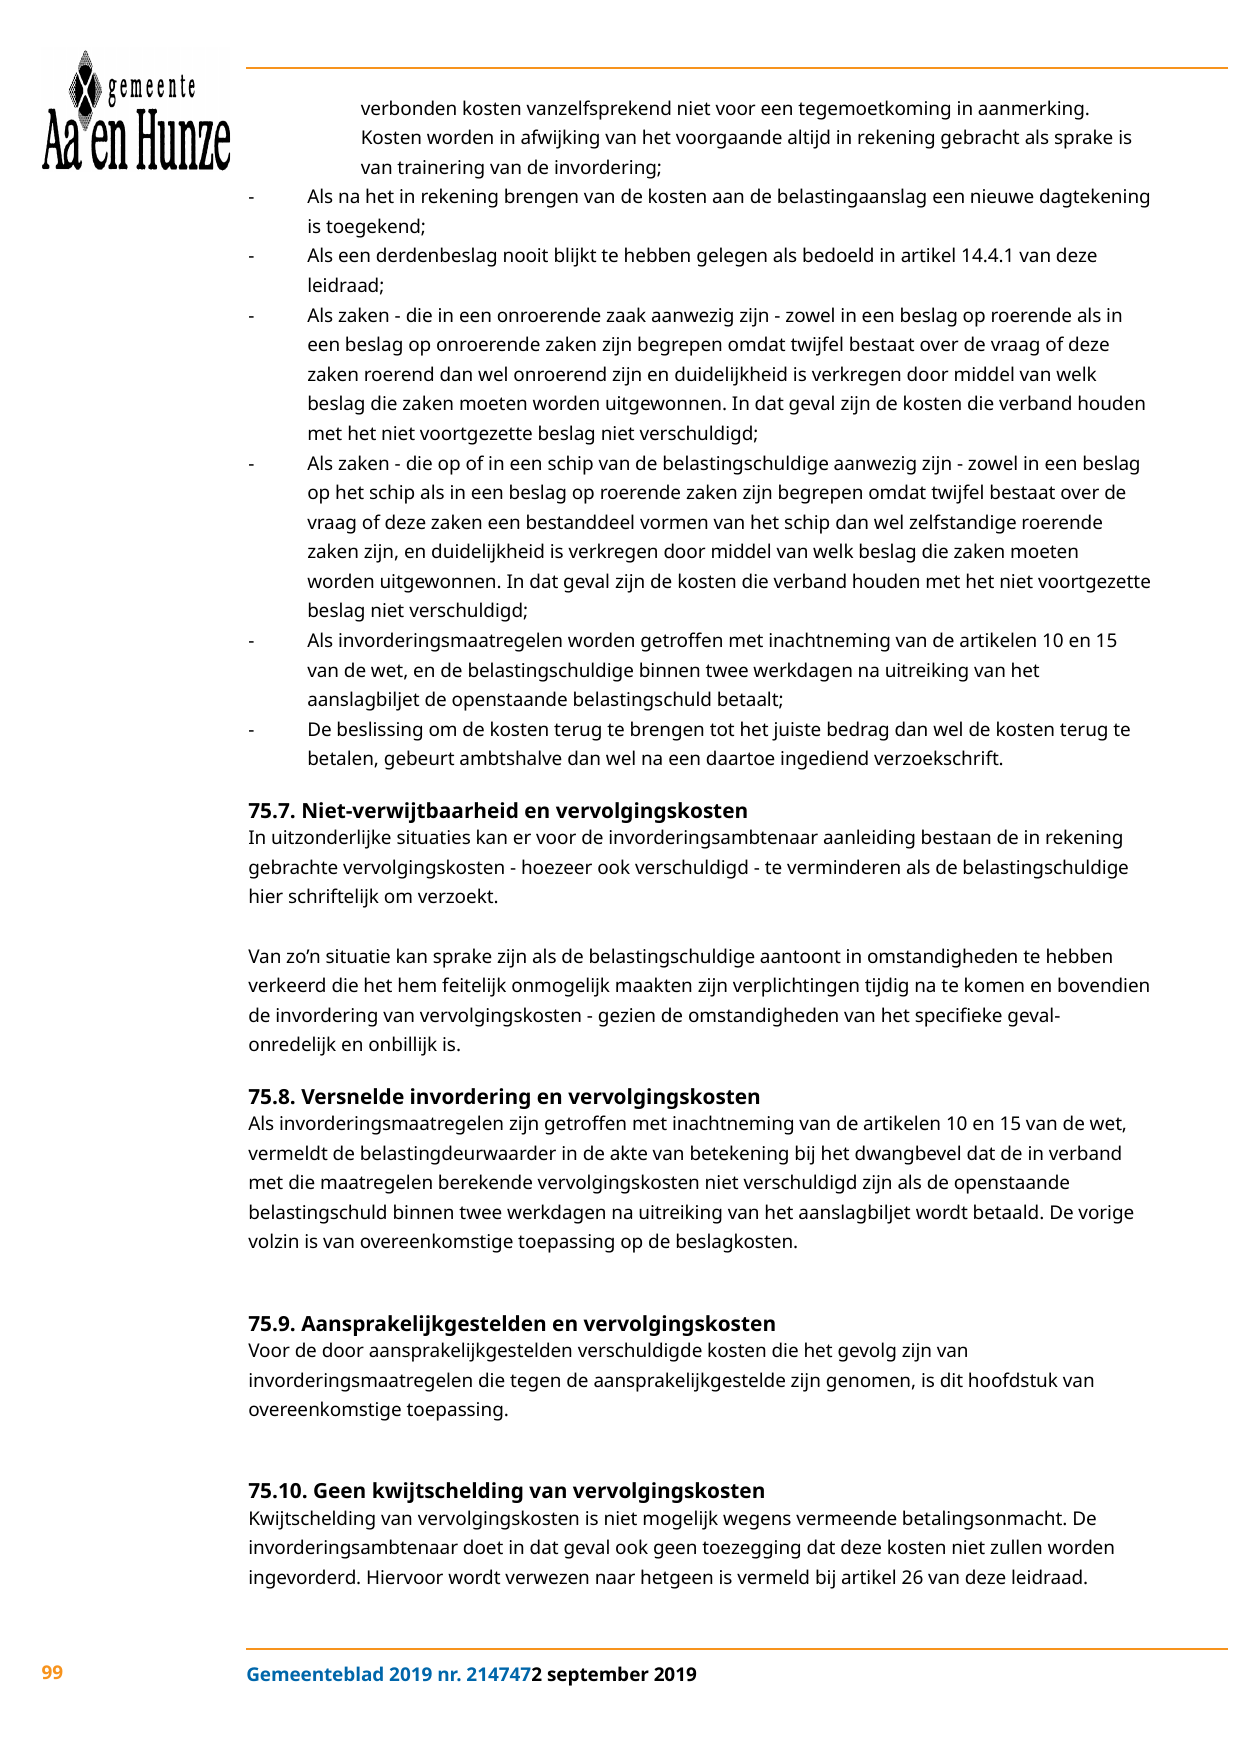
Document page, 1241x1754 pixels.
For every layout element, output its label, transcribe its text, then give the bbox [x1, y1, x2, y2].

text In uitzonderlijke situaties kan er voor de invorderingsambtenaar aanleiding bestaan de in rekening gebrachte vervolgingskosten - hoezeer ook verschuldigd - te verminderen als de belastingschuldige hier schriftelijk om verzoekt. [248, 824, 1152, 909]
list De beslissing om de kosten terug te brengen tot het juiste bedrag dan wel de kosten terug te betalen, gebeurt ambtshalve dan wel na een daartoe ingediend verzoekschrift. [248, 716, 1152, 771]
picture [41, 47, 231, 172]
text 75.7. Niet-verwijtbaarheid en vervolgingskosten [248, 796, 1152, 824]
list Als een derdenbeslag nooit blijkt te hebben gelegen als bedoeld in artikel 14.4.1 van deze leidraad; [248, 243, 1152, 298]
text Van zo’n situatie kan sprake zijn als de belastingschuldige aantoont in omstandigheden te hebben verkeerd die het hem feitelijk onmogelijk maakten zijn verplichtingen tijdig na te komen en bovendien de invordering van vervolgingskosten - gezien de omstandigheden van het specifieke geval- onredelijk en onbillijk is. [248, 943, 1152, 1057]
list Kosten worden in afwijking van het voorgaande altijd in rekening gebracht als sprake is van trainering van de invordering; [323, 124, 1152, 180]
list Als invorderingsmaatregelen worden getroffen met inachtneming van de artikelen 10 en 15 van de wet, en de belastingschuldige binnen twee werkdagen na uitreiking van het aanslagbiljet de openstaande belastingschuld betaalt; [248, 627, 1152, 712]
text Kwijtschelding van vervolgingskosten is niet mogelijk wegens vermeende betalingsonmacht. De invorderingsambtenaar doet in dat geval ook geen toezegging dat deze kosten niet zullen worden ingevorderd. Hiervoor wordt verwezen naar hetgeen is vermeld bij artikel 26 van deze leidraad. [248, 1505, 1152, 1590]
list Als zaken - die in een onroerende zaak aanwezig zijn - zowel in een beslag op roerende als in een beslag op onroerende zaken zijn begrepen omdat twijfel bestaat over de vraag of deze zaken roerend dan wel onroerend zijn en duidelijkheid is verkregen door middel van welk beslag die zaken moeten worden uitgewonnen. In dat geval zijn de kosten die verband houden met het niet voortgezette beslag niet verschuldigd; [248, 302, 1152, 446]
text 75.10. Geen kwijtschelding van vervolgingskosten [248, 1476, 1152, 1505]
text Voor de door aansprakelijkgestelden verschuldigde kosten die het gevolg zijn van invorderingsmaatregelen die tegen de aansprakelijkgestelde zijn genomen, is dit hoofdstuk van overeenkomstige toepassing. [248, 1337, 1152, 1422]
text 75.8. Versnelde invordering en vervolgingskosten [248, 1082, 1152, 1110]
list verbonden kosten vanzelfsprekend niet voor een tegemoetkoming in aanmerking. [323, 95, 1152, 121]
text 75.9. Aansprakelijkgestelden en vervolgingskosten [248, 1309, 1152, 1337]
list Als na het in rekening brengen van de kosten aan de belastingaanslag een nieuwe dagtekening is toegekend; [248, 183, 1152, 239]
text Als invorderingsmaatregelen zijn getroffen met inachtneming van de artikelen 10 en 15 van de wet, vermeldt de belastingdeurwaarder in de akte van betekening bij het dwangbevel dat de in verband met die maatregelen berekende vervolgingskosten niet verschuldigd zijn als de openstaande belastingschuld binnen twee werkdagen na uitreiking van het aanslagbiljet wordt betaald. De vorige volzin is van overeenkomstige toepassing op de beslagkosten. [248, 1110, 1152, 1254]
list Als zaken - die op of in een schip van de belastingschuldige aanwezig zijn - zowel in een beslag op het schip als in een beslag op roerende zaken zijn begrepen omdat twijfel bestaat over de vraag of deze zaken een bestanddeel vormen van het schip dan wel zelfstandige roerende zaken zijn, en duidelijkheid is verkregen door middel van welk beslag die zaken moeten worden uitgewonnen. In dat geval zijn de kosten die verband houden met het niet voortgezette beslag niet verschuldigd; [248, 450, 1152, 623]
